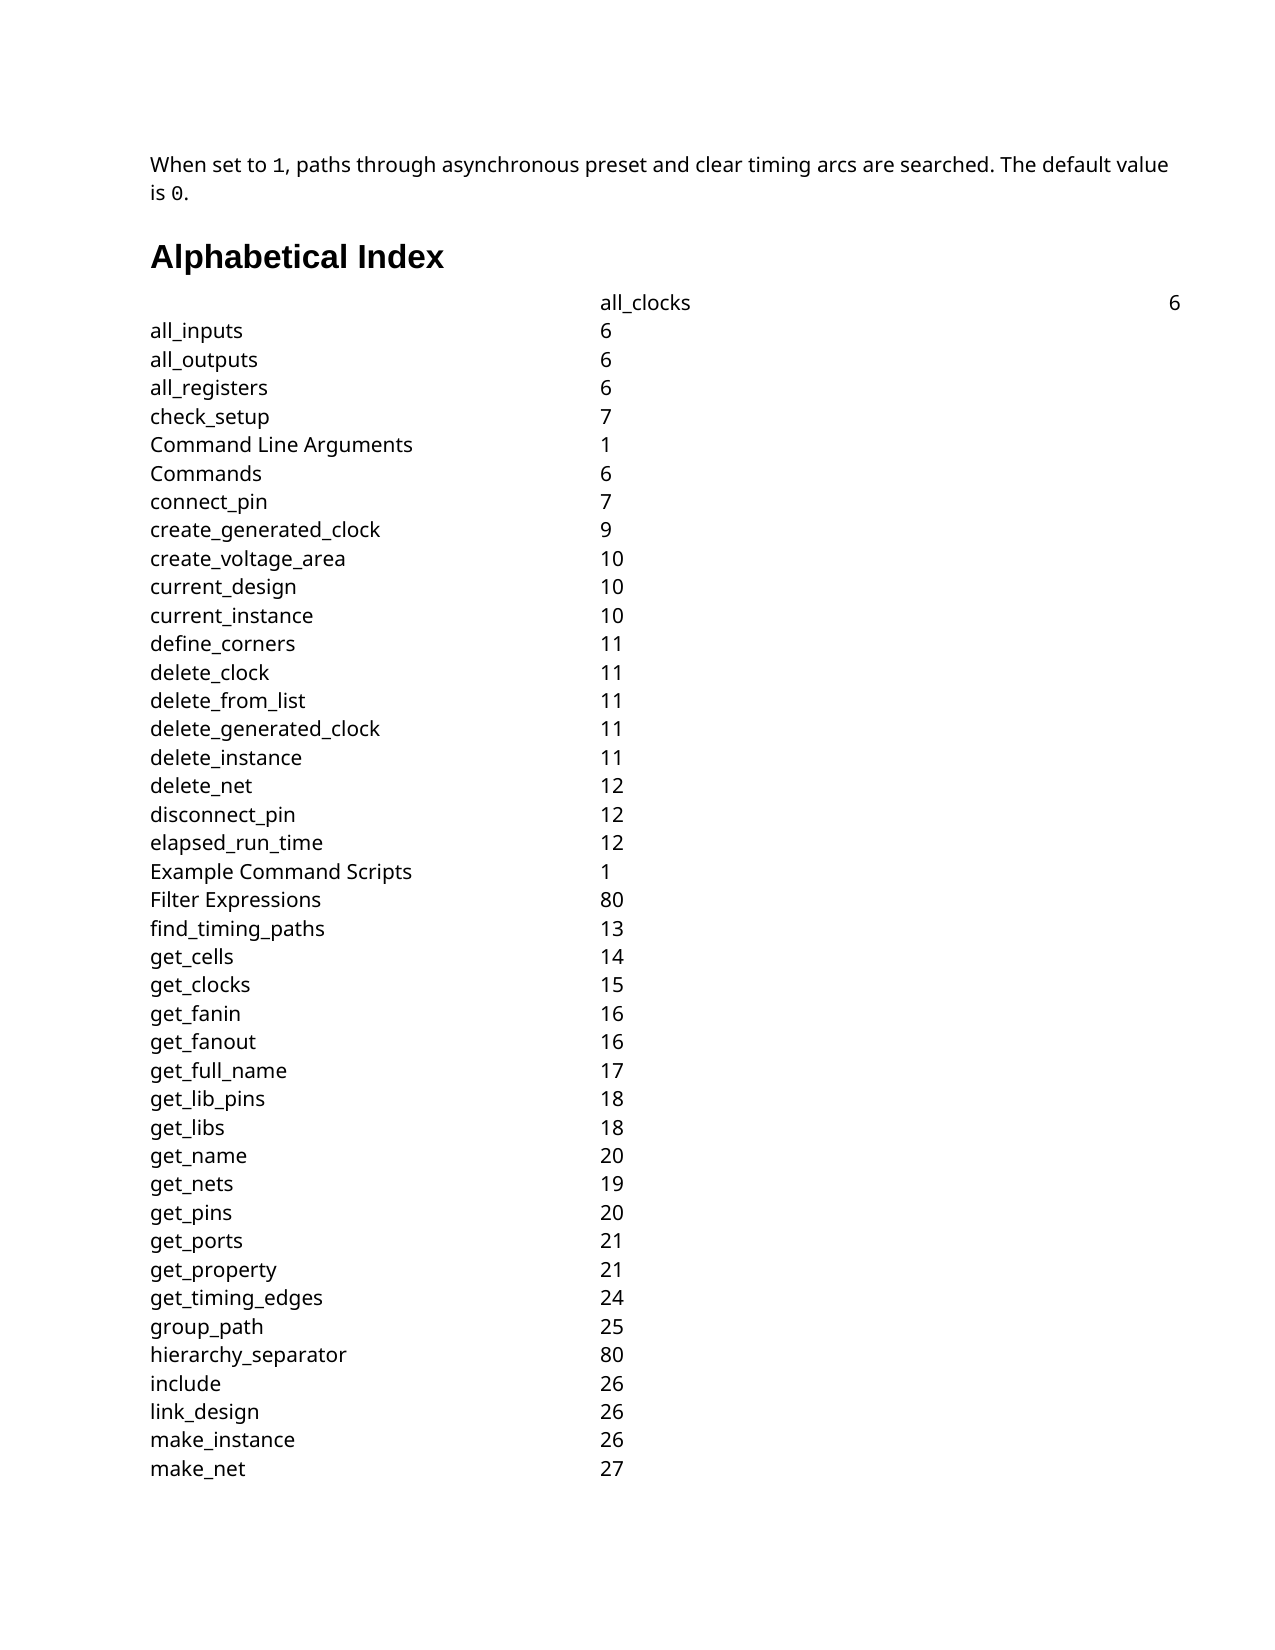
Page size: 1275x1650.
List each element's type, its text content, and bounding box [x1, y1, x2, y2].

text get_ports 21 [150, 1226, 1180, 1255]
text current_design 10 [150, 572, 1180, 601]
text delete_net 12 [150, 771, 1180, 800]
text get_fanout 16 [150, 1027, 1180, 1056]
text Commands 6 [150, 459, 1180, 487]
text Filter Expressions 80 [150, 885, 1180, 914]
text include 26 [150, 1369, 1180, 1397]
text get_timing_edges 24 [150, 1283, 1180, 1312]
text get_nets 19 [150, 1169, 1180, 1198]
text Alphabetical Index [150, 237, 1180, 276]
text create_voltage_area 10 [150, 544, 1180, 572]
text create_generated_clock 9 [150, 516, 1180, 544]
text get_clocks 15 [150, 971, 1180, 999]
text find_timing_paths 13 [150, 914, 1180, 942]
text Example Command Scripts 1 [150, 857, 1180, 885]
text delete_from_list 11 [150, 686, 1180, 714]
text hierarchy_separator 80 [150, 1340, 1180, 1369]
text delete_clock 11 [150, 658, 1180, 686]
text Command Line Arguments 1 [150, 430, 1180, 459]
text all_clocks 6 [150, 288, 1180, 316]
text get_full_name 17 [150, 1056, 1180, 1084]
text get_fanin 16 [150, 999, 1180, 1027]
text all_inputs 6 [150, 316, 1180, 345]
text connect_pin 7 [150, 487, 1180, 516]
text group_path 25 [150, 1312, 1180, 1340]
text check_setup 7 [150, 402, 1180, 430]
text define_corners 11 [150, 629, 1180, 658]
text get_pins 20 [150, 1198, 1180, 1226]
text make_net 27 [150, 1454, 1180, 1482]
text all_registers 6 [150, 373, 1180, 402]
text get_property 21 [150, 1255, 1180, 1283]
text all_outputs 6 [150, 345, 1180, 373]
text get_cells 14 [150, 942, 1180, 971]
text current_instance 10 [150, 601, 1180, 629]
text make_instance 26 [150, 1426, 1180, 1454]
text When set to 1, paths through asynchronous preset and clear timing arcs are searched. The default value is 0. [150, 150, 1180, 207]
text delete_instance 11 [150, 743, 1180, 771]
text disconnect_pin 12 [150, 800, 1180, 828]
text elapsed_run_time 12 [150, 828, 1180, 857]
text delete_generated_clock 11 [150, 714, 1180, 743]
text get_lib_pins 18 [150, 1084, 1180, 1113]
text get_name 20 [150, 1141, 1180, 1169]
text link_design 26 [150, 1397, 1180, 1426]
text get_libs 18 [150, 1113, 1180, 1141]
